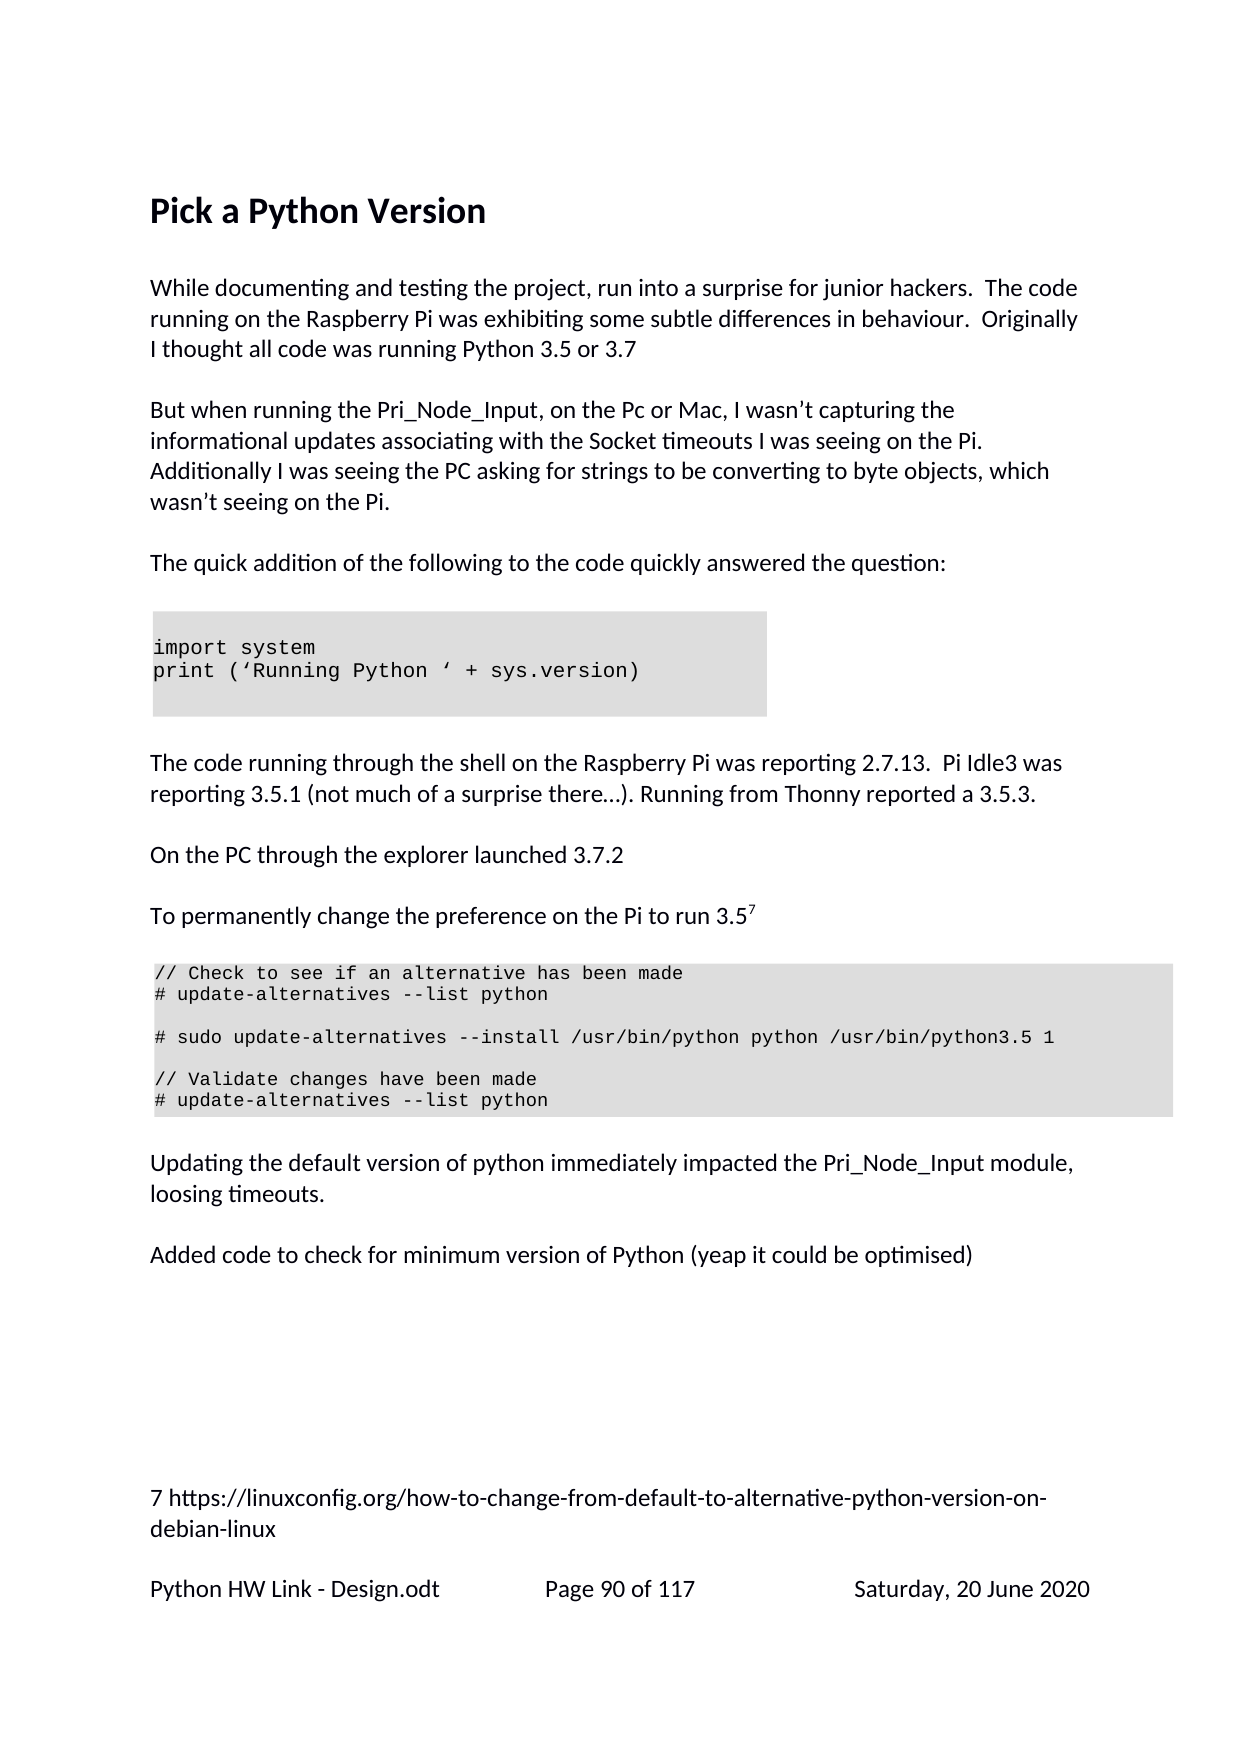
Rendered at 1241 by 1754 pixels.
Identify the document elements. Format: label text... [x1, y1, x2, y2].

text Updating the default version of python immediately impacted the Pri_Node_Input module, loosing timeouts. [150, 1147, 1090, 1208]
text To permanently change the preference on the Pi to run 3.5 [150, 900, 1090, 930]
subtitle Pick a Python Version [150, 187, 1090, 233]
text The quick addition of the following to the code quickly answered the question: [150, 547, 1090, 577]
text Added code to check for minimum version of Python (yeap it could be optimised) [150, 1239, 1090, 1269]
text https://linuxconfig.org/how-to-change-from-default-to-alternative-python-version-on-debian-linux [150, 1482, 1090, 1543]
text While documenting and testing the project, run into a surprise for junior hackers. The code running on the Raspberry Pi was exhibiting some subtle differences in behaviour. Originally I thought all code was running Python 3.5 or 3.7 [150, 272, 1090, 364]
text The code running through the shell on the Raspberry Pi was reporting 2.7.13. Pi Idle3 was reporting 3.5.1 (not much of a surprise there…). Running from Thonny reported a 3.5.3. [150, 747, 1090, 808]
text On the PC through the explorer launched 3.7.2 [150, 839, 1090, 869]
text But when running the Pri_Node_Input, on the Pc or Mac, I wasn’t capturing the informational updates associating with the Socket timeouts I was seeing on the Pi. Additionally I was seeing the PC asking for strings to be converting to byte objects, which wasn’t seeing on the Pi. [150, 394, 1090, 516]
